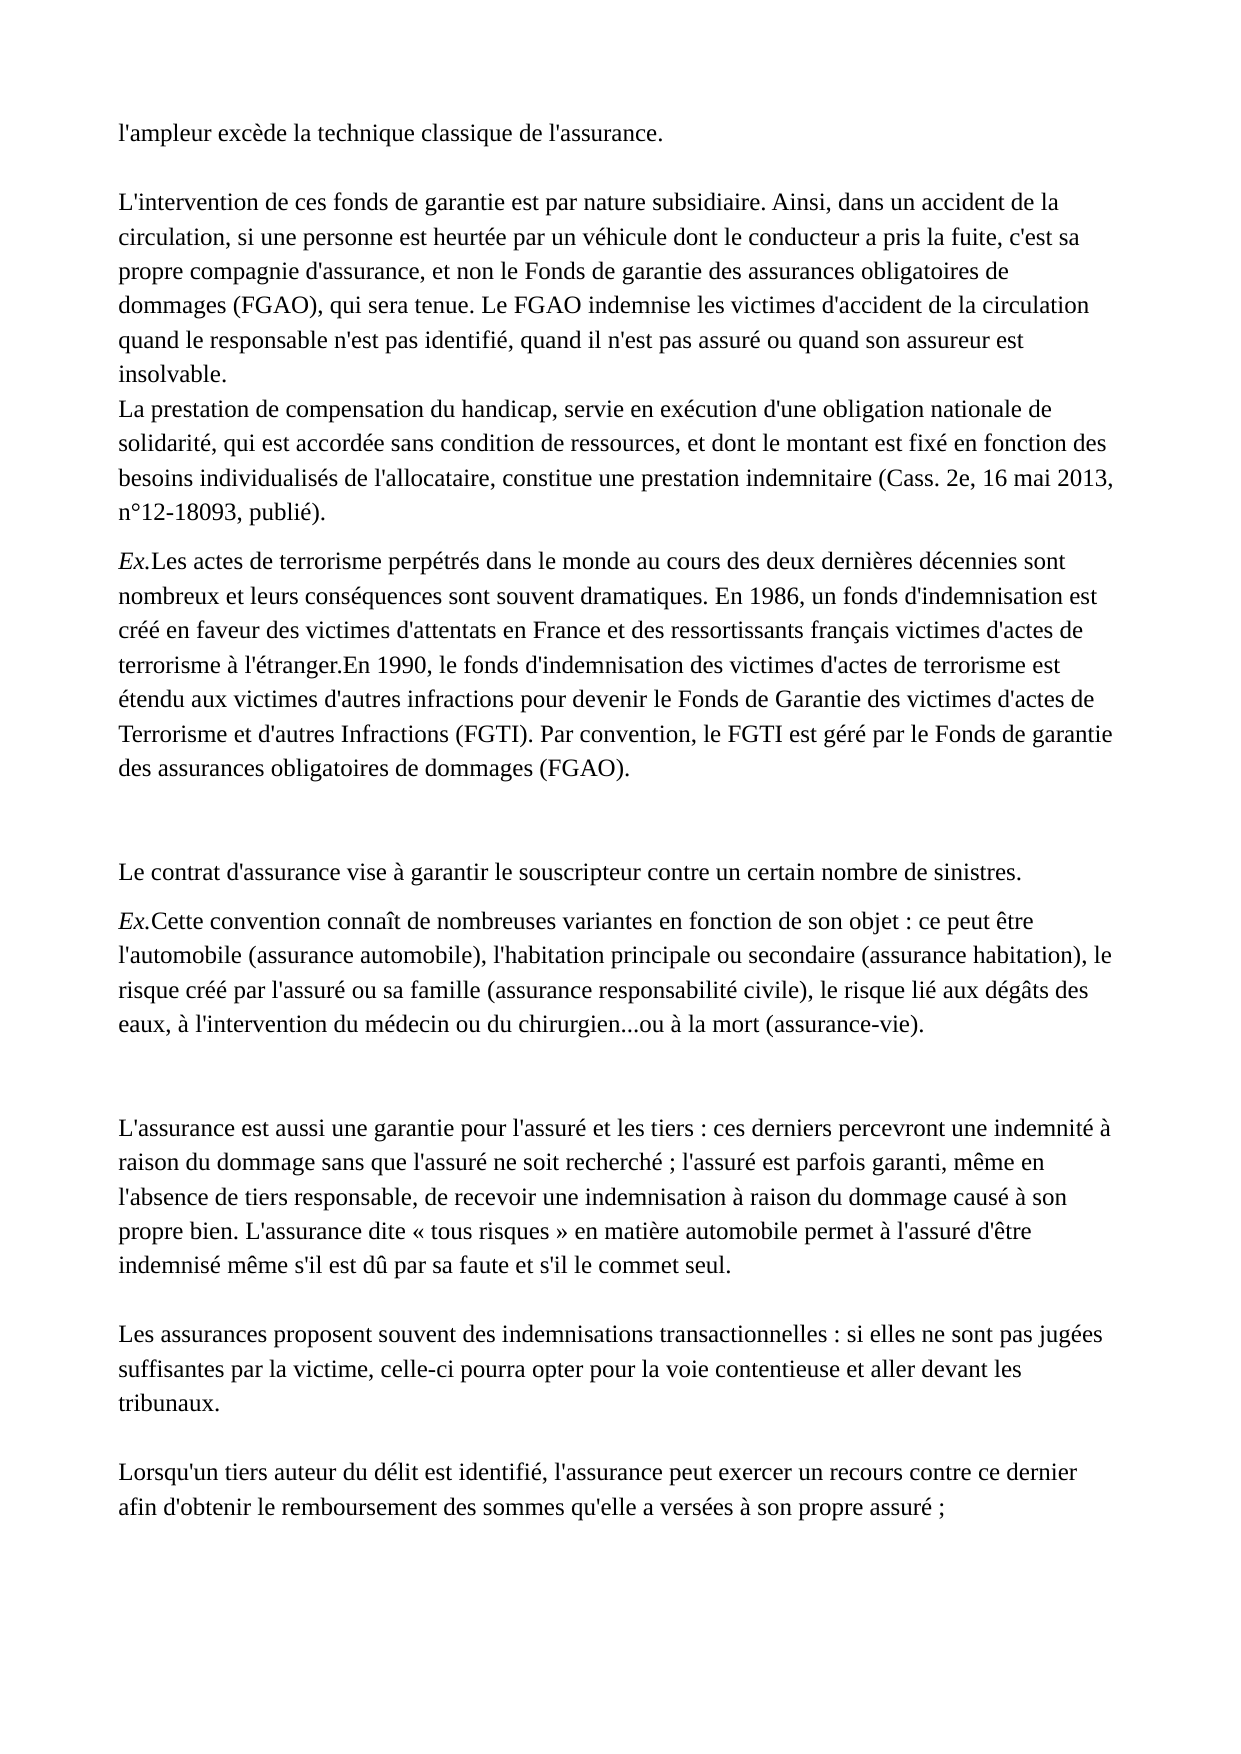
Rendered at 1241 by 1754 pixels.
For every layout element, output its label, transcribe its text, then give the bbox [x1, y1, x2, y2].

text Le contrat d'assurance vise à garantir le souscripteur contre un certain nombre de sinistres. [118, 788, 1122, 886]
text L'assurance est aussi une garantie pour l'assuré et les tiers : ces derniers percevront une indemnité à raison du dommage sans que l'assuré ne soit recherché ; l'assuré est parfois garanti, même en l'absence de tiers responsable, de recevoir une indemnisation à raison du dommage causé à son propre bien. L'assurance dite « tous risques » en matière automobile permet à l'assuré d'être indemnisé même s'il est dû par sa faute et s'il le commet seul. Les assurances proposent souvent des indemnisations transactionnelles : si elles ne sont pas jugées suffisantes par la victime, celle-ci pourra opter pour la voie contentieuse et aller devant les tribunaux. Lorsqu'un tiers auteur du délit est identifié, l'assurance peut exercer un recours contre ce dernier afin d'obtenir le remboursement des sommes qu'elle a versées à son propre assuré ; [118, 1044, 1122, 1521]
text l'ampleur excède la technique classique de l'assurance. L'intervention de ces fonds de garantie est par nature subsidiaire. Ainsi, dans un accident de la circulation, si une personne est heurtée par un véhicule dont le conducteur a pris la fuite, c'est sa propre compagnie d'assurance, et non le Fonds de garantie des assurances obligatoires de dommages (FGAO), qui sera tenue. Le FGAO indemnise les victimes d'accident de la circulation quand le responsable n'est pas identifié, quand il n'est pas assuré ou quand son assureur est insolvable. La prestation de compensation du handicap, servie en exécution d'une obligation nationale de solidarité, qui est accordée sans condition de ressources, et dont le montant est fixé en fonction des besoins individualisés de l'allocataire, constitue une prestation indemnitaire (Cass. 2e, 16 mai 2013, n°12-18093, publié). [118, 118, 1122, 526]
text Ex.Cette convention connaît de nombreuses variantes en fonction de son objet : ce peut être l'automobile (assurance automobile), l'habitation principale ou secondaire (assurance habitation), le risque créé par l'assuré ou sa famille (assurance responsabilité civile), le risque lié aux dégâts des eaux, à l'intervention du médecin ou du chirurgien...ou à la mort (assurance-vie). [118, 906, 1122, 1038]
text Ex.Les actes de terrorisme perpétrés dans le monde au cours des deux dernières décennies sont nombreux et leurs conséquences sont souvent dramatiques. En 1986, un fonds d'indemnisation est créé en faveur des victimes d'attentats en France et des ressortissants français victimes d'actes de terrorisme à l'étranger.En 1990, le fonds d'indemnisation des victimes d'actes de terrorisme est étendu aux victimes d'autres infractions pour devenir le Fonds de Garantie des victimes d'actes de Terrorisme et d'autres Infractions (FGTI). Par convention, le FGTI est géré par le Fonds de garantie des assurances obligatoires de dommages (FGAO). [118, 546, 1122, 782]
